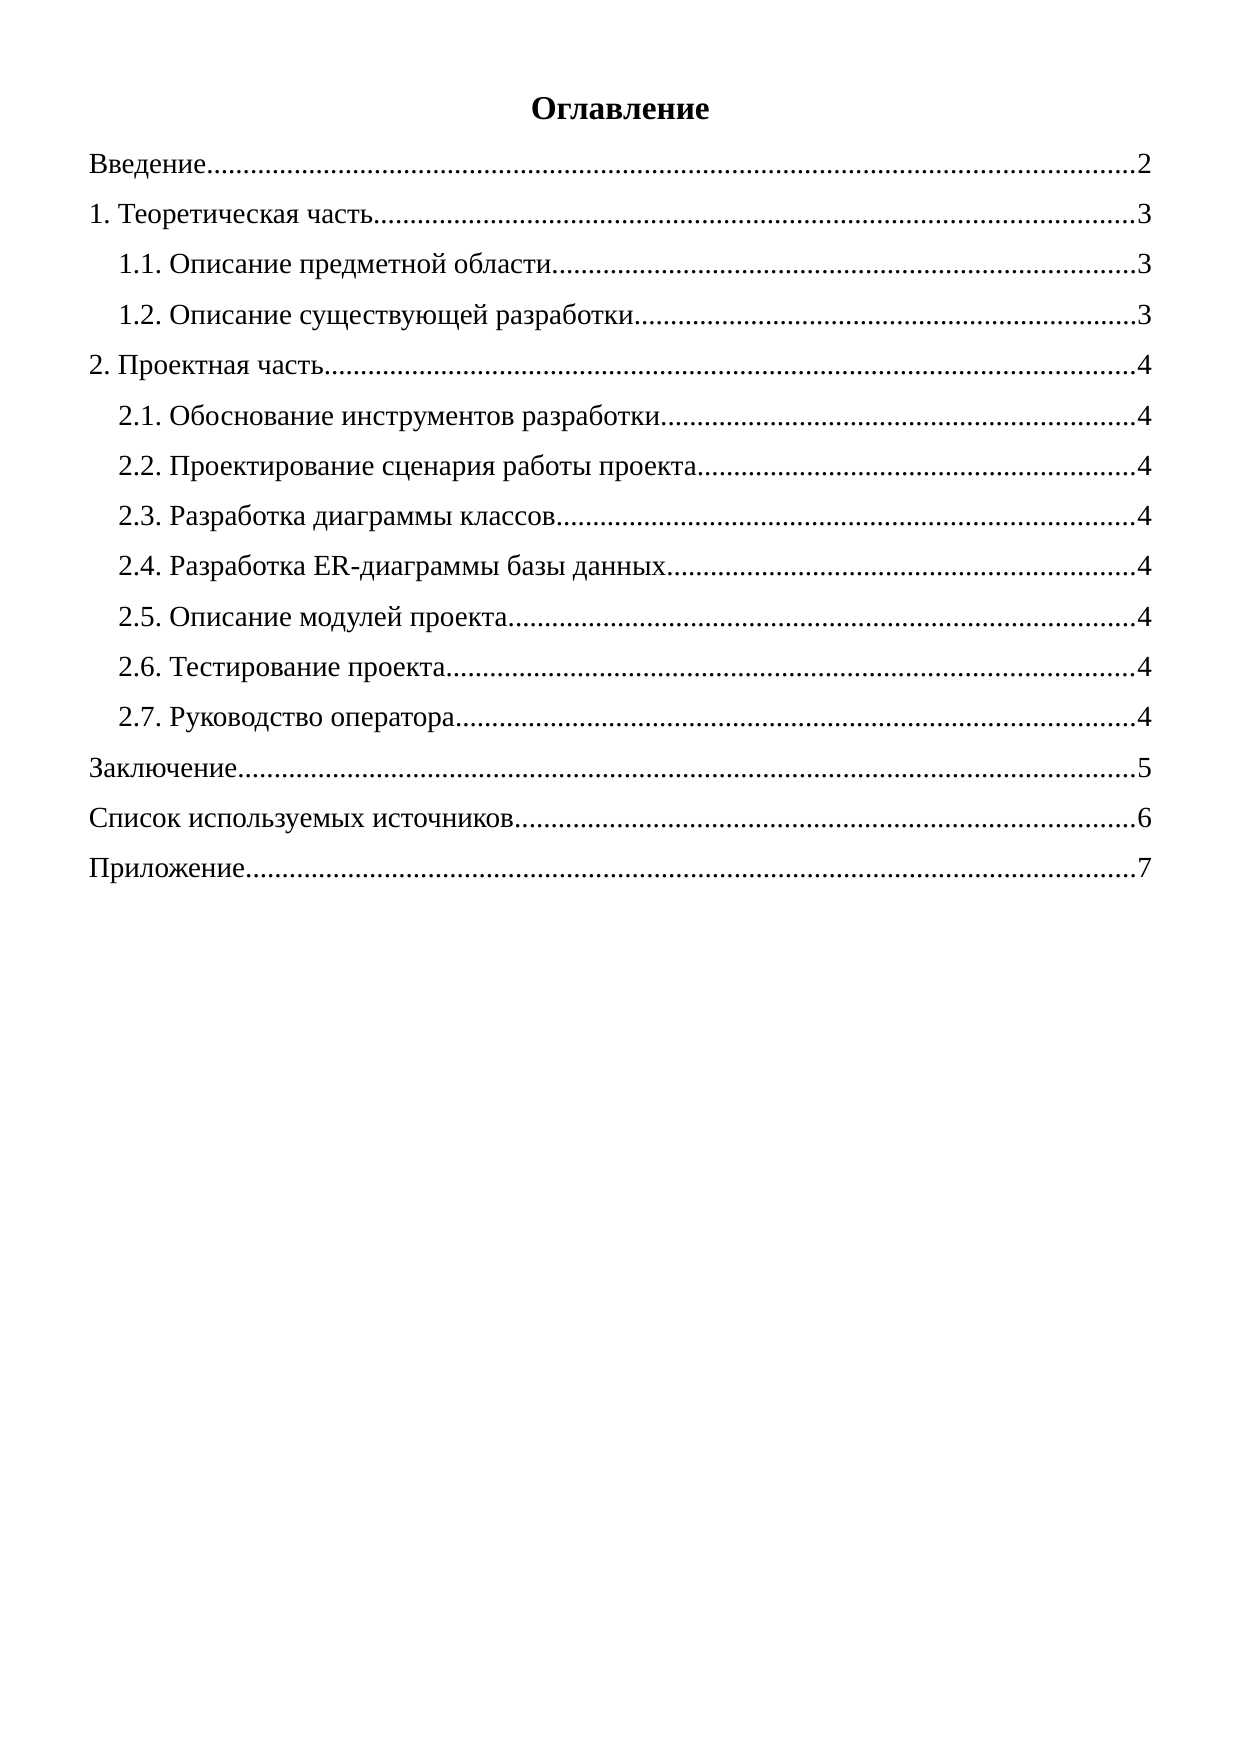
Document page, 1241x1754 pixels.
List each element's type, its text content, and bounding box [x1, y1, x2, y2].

text Введение 2 [88, 146, 1152, 179]
text 2.2. Проектирование сценария работы проекта 4 [118, 448, 1152, 481]
text 1. Теоретическая часть 3 [88, 196, 1152, 230]
text 2.1. Обоснование инструментов разработки 4 [118, 398, 1152, 431]
subtitle Оглавление [88, 88, 1152, 127]
text 2.3. Разработка диаграммы классов 4 [118, 498, 1152, 532]
text 1.2. Описание существующей разработки 3 [118, 297, 1152, 331]
text Список используемых источников 6 [88, 800, 1152, 834]
text Приложение 7 [88, 850, 1152, 884]
text 1.1. Описание предметной области 3 [118, 247, 1152, 280]
text 2.4. Разработка ER-диаграммы базы данных 4 [118, 548, 1152, 582]
text 2. Проектная часть 4 [88, 347, 1152, 381]
text 2.6. Тестирование проекта 4 [118, 649, 1152, 683]
text 2.5. Описание модулей проекта 4 [118, 599, 1152, 632]
text 2.7. Руководство оператора 4 [118, 699, 1152, 733]
text Заключение 5 [88, 750, 1152, 783]
